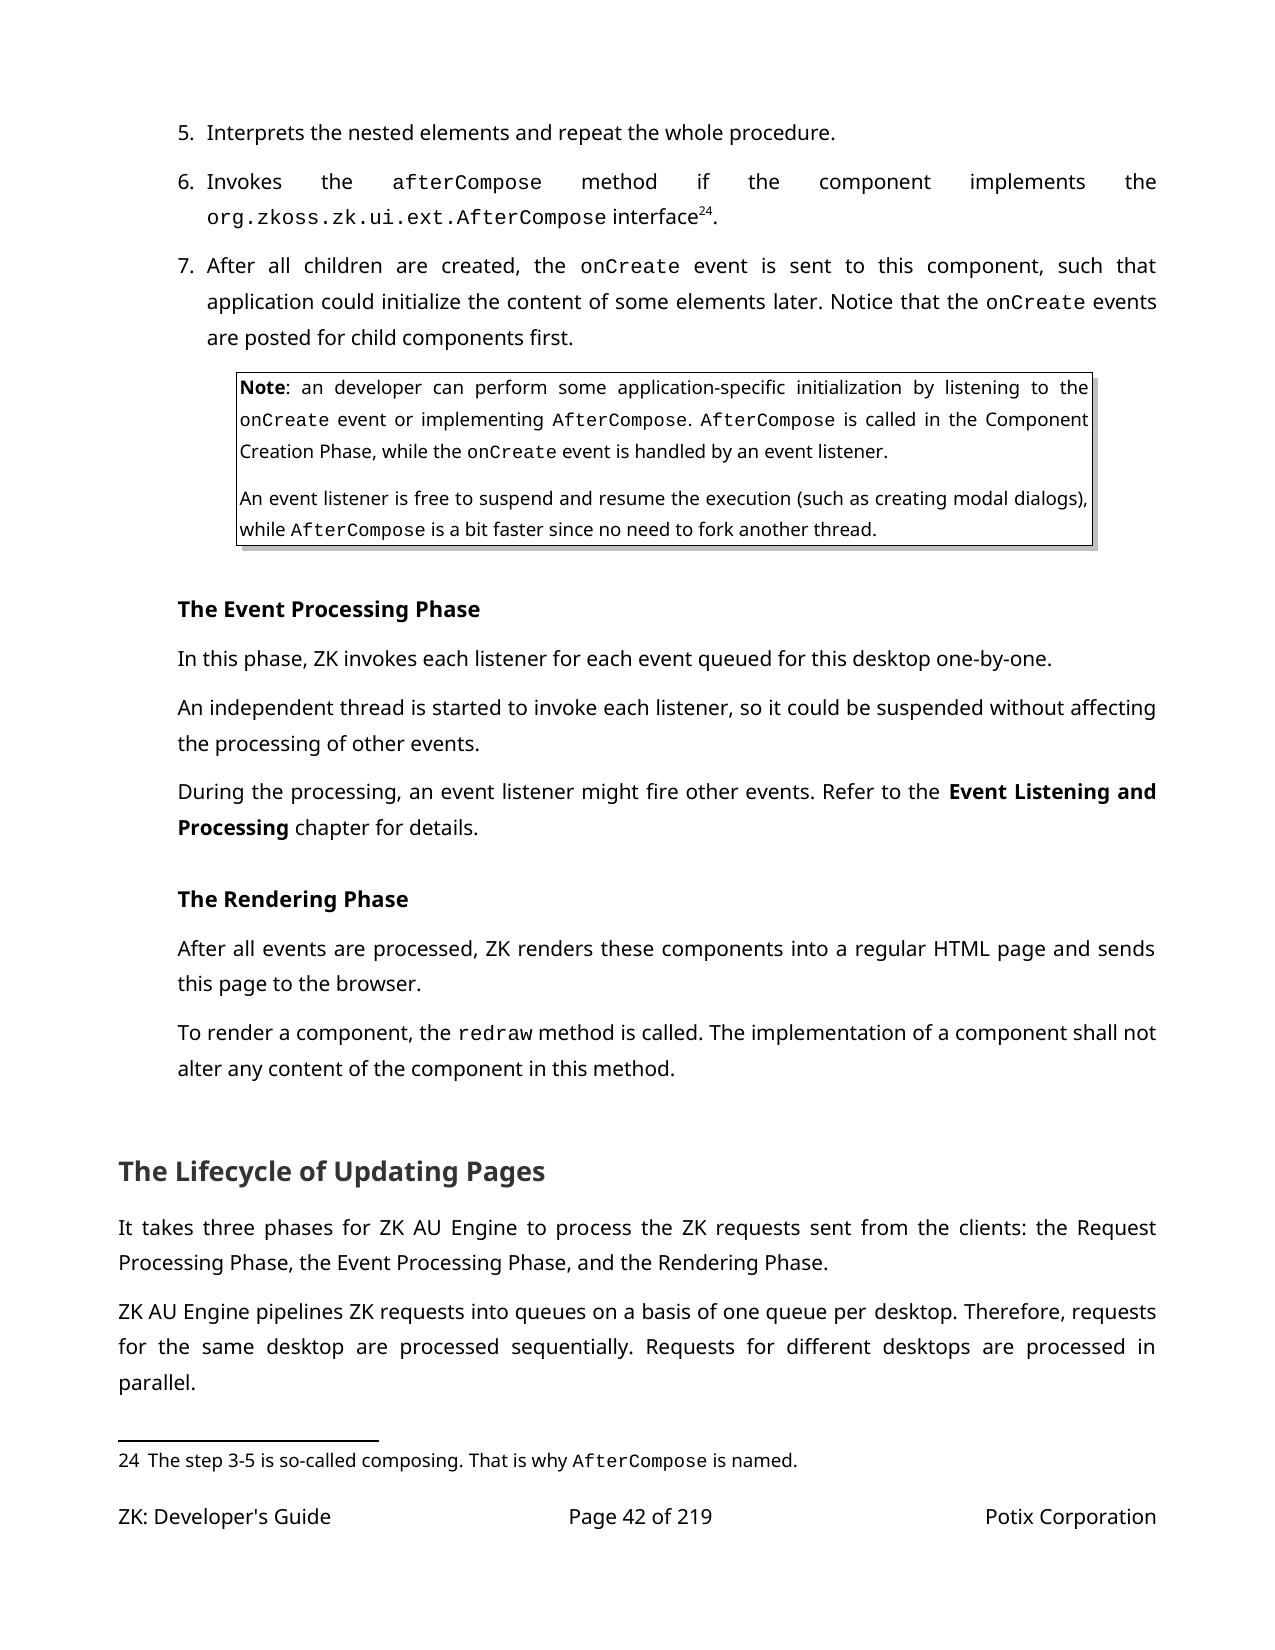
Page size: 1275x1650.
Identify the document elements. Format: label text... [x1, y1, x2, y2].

list After all children are created, the onCreate event is sent to this component, such that application could initialize the content of some elements later. Notice that the onCreate events are posted for child components first. [177, 252, 1157, 351]
text During the processing, an event listener might fire other events. Refer to the Event Listening and Processing chapter for details. [177, 777, 1157, 841]
text In this phase, ZK invokes each listener for each event queued for this desktop one-by-one. [177, 644, 1157, 673]
text ZK AU Engine pipelines ZK requests into queues on a basis of one queue per desktop. Therefore, requests for the same desktop are processed sequentially. Requests for different desktops are processed in parallel. [118, 1297, 1157, 1396]
text An event listener is free to suspend and resume the execution (such as creating modal dialogs), while AfterCompose is a bit faster since no need to fork another thread. [237, 482, 1092, 545]
text It takes three phases for ZK AU Engine to process the ZK requests sent from the clients: the Request Processing Phase, the Event Processing Phase, and the Rendering Phase. [118, 1213, 1157, 1277]
text An independent thread is started to invoke each listener, so it could be suspended without affecting the processing of other events. [177, 693, 1157, 757]
list Invokes the afterCompose method if the component implements the org.zkoss.zk.ui.ext.AfterCompose interface. [177, 167, 1157, 231]
text Note: an developer can perform some application-specific initialization by listening to the onCreate event or implementing AfterCompose. AfterCompose is called in the Component Creation Phase, while the onCreate event is handled by an event listener. [237, 373, 1092, 464]
text To render a component, the redraw method is called. The implementation of a component shall not alter any content of the component in this method. [177, 1018, 1157, 1082]
subtitle The Rendering Phase [177, 883, 1157, 913]
subtitle The Lifecycle of Updating Pages [118, 1153, 1157, 1189]
text After all events are processed, ZK renders these components into a regular HTML page and sends this page to the browser. [177, 934, 1157, 997]
list The step 3-5 is so-called composing. That is why AfterCompose is named. [118, 1447, 1157, 1473]
list Interprets the nested elements and repeat the whole procedure. [177, 118, 1157, 146]
subtitle The Event Processing Phase [177, 594, 1157, 624]
